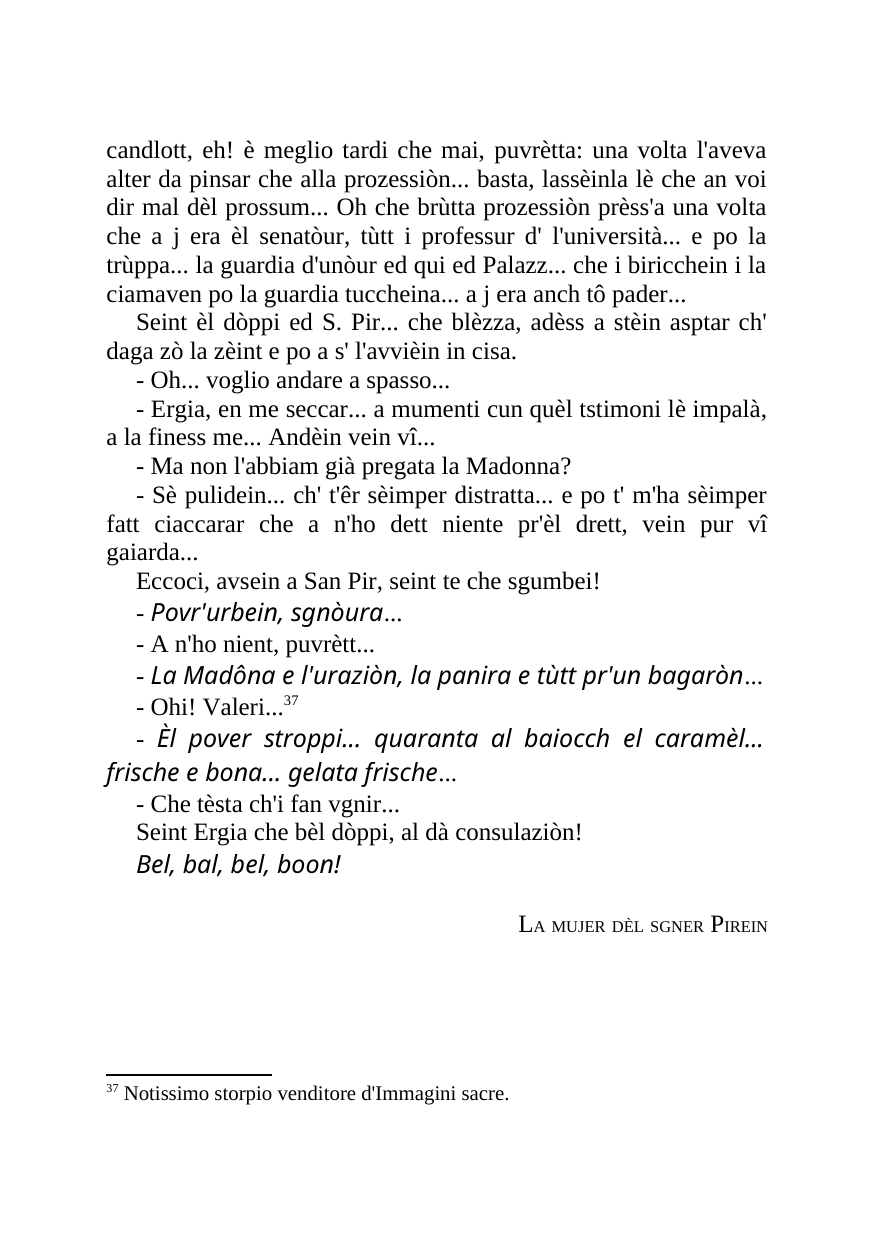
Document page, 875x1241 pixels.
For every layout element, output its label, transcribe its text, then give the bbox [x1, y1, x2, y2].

text - A n'ho nient, puvrètt... [106, 629, 768, 658]
text Notissimo storpio venditore d'Immagini sacre. [106, 1081, 768, 1105]
text - Èl pover stroppi... quaranta al baiocch el caramèl... frische e bona... gelata frische... [106, 721, 768, 789]
text Seint èl dòppi ed S. Pir... che blèzza, adèss a stèin asptar ch' daga zò la zèint e po a s' l'avvièin in cisa. [106, 307, 768, 365]
text Bel, bal, bel, boon! [106, 846, 768, 880]
text - Ergia, en me seccar... a mumenti cun quèl tstimoni lè impalà, a la finess me... Andèin vein vî... [106, 394, 768, 451]
text - Ohi! Valeri... [106, 692, 768, 721]
text - Ma non l'abbiam già pregata la Madonna? [106, 451, 768, 480]
text La mujer dèl sgner Pirein [106, 909, 768, 938]
text - Sè pulidein... ch' t'êr sèimper distratta... e po t' m'ha sèimper fatt ciaccarar che a n'ho dett niente pr'èl drett, vein pur vî gaiarda... [106, 480, 768, 566]
text - La Madôna e l'uraziòn, la panira e tùtt pr'un bagaròn... [106, 658, 768, 692]
text - Oh... voglio andare a spasso... [106, 365, 768, 394]
text Eccoci, avsein a San Pir, seint te che sgumbei! [106, 566, 768, 595]
text - Povr'urbein, sgnòura... [106, 595, 768, 629]
text Seint Ergia che bèl dòppi, al dà consulaziòn! [106, 817, 768, 846]
text candlott, eh! è meglio tardi che mai, puvrètta: una volta l'aveva alter da pinsar che alla prozessiòn... basta, lassèinla lè che an voi dir mal dèl prossum... Oh che brùtta prozessiòn prèss'a una volta che a j era èl senatòur, tùtt i professur d' l'università... e po la trùppa... la guardia d'unòur ed qui ed Palazz... che i biricchein i la ciamaven po la guardia tuccheina... a j era anch tô pader... [106, 135, 768, 307]
text - Che tèsta ch'i fan vgnir... [106, 789, 768, 817]
